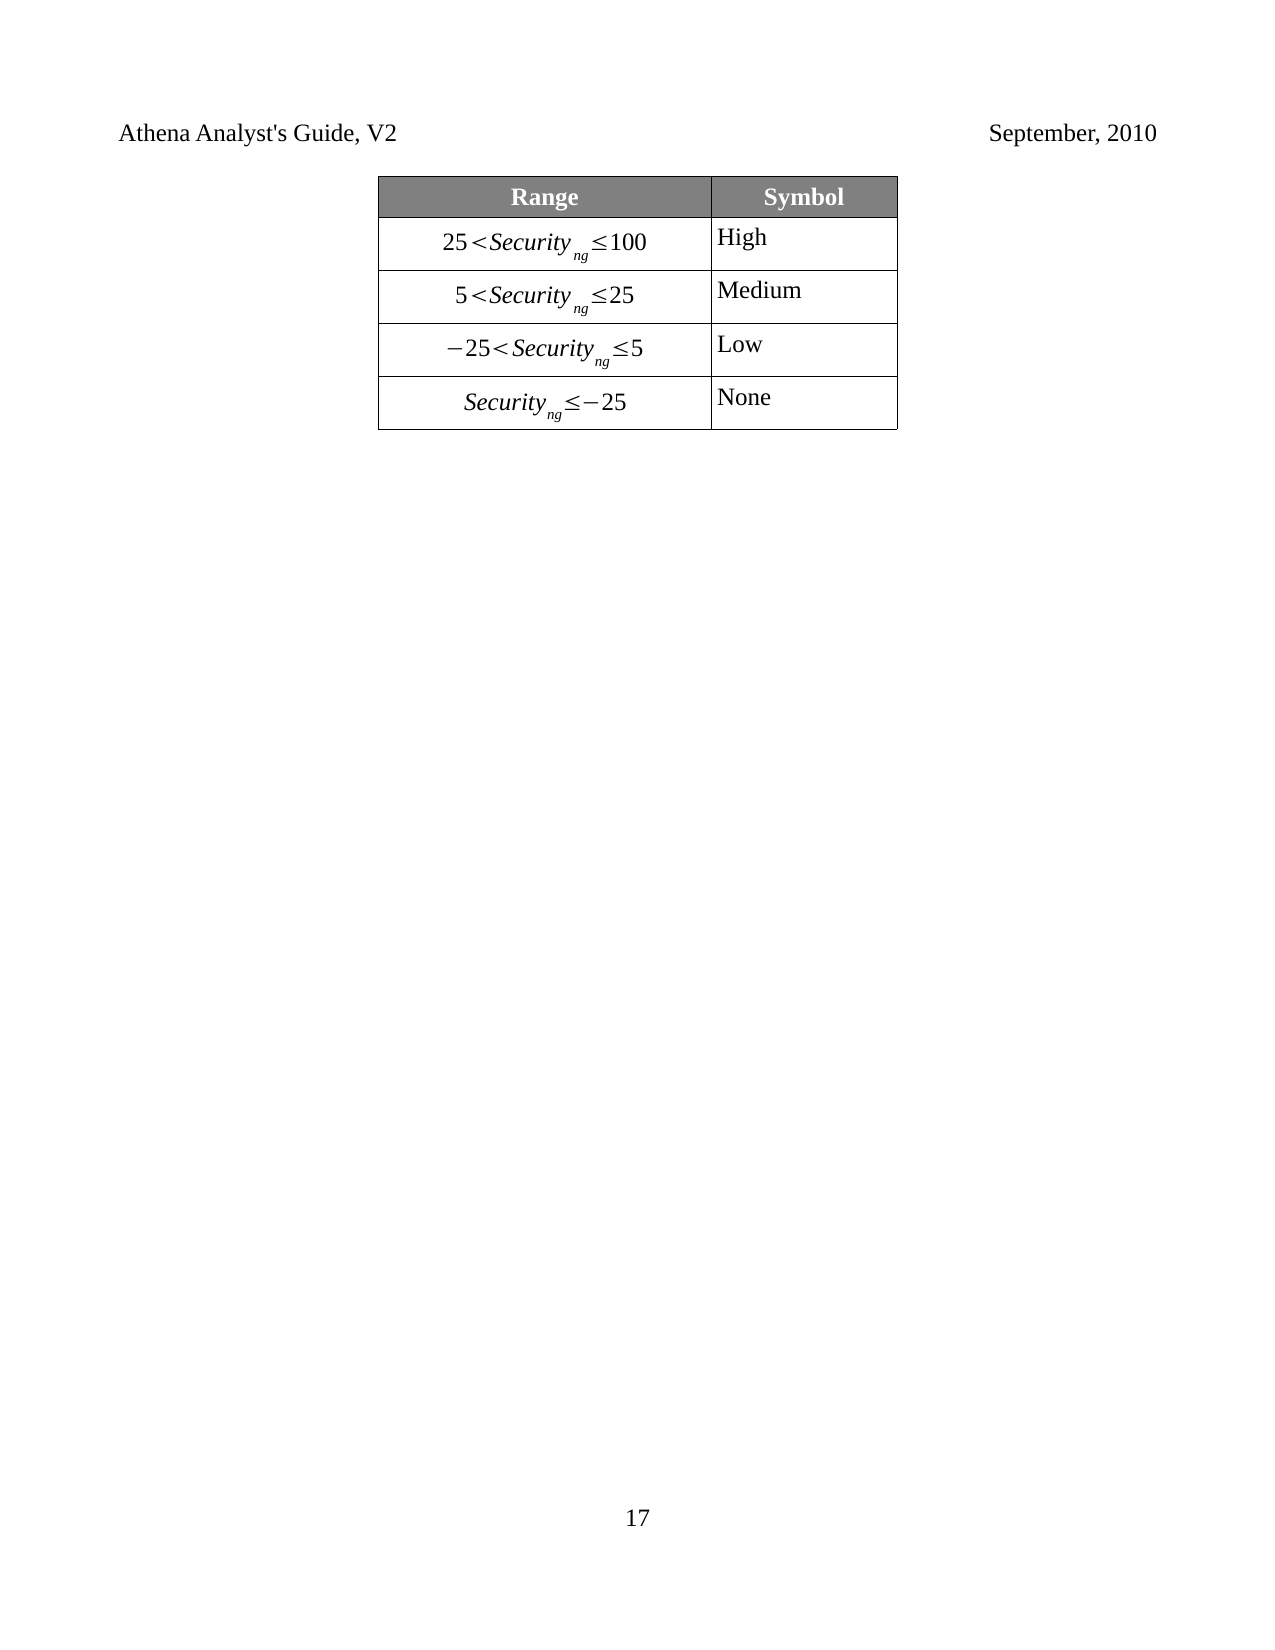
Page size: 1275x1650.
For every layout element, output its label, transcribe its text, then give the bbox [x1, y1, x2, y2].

table_header Range [379, 177, 711, 217]
table_cell [379, 377, 711, 429]
table_header Symbol [712, 177, 897, 217]
table_cell Low [712, 324, 897, 376]
table_cell High [712, 218, 897, 270]
table_cell Medium [712, 271, 897, 323]
table_cell None [712, 377, 897, 429]
table_cell [379, 218, 711, 270]
table_cell [379, 324, 711, 376]
table_cell [379, 271, 711, 323]
